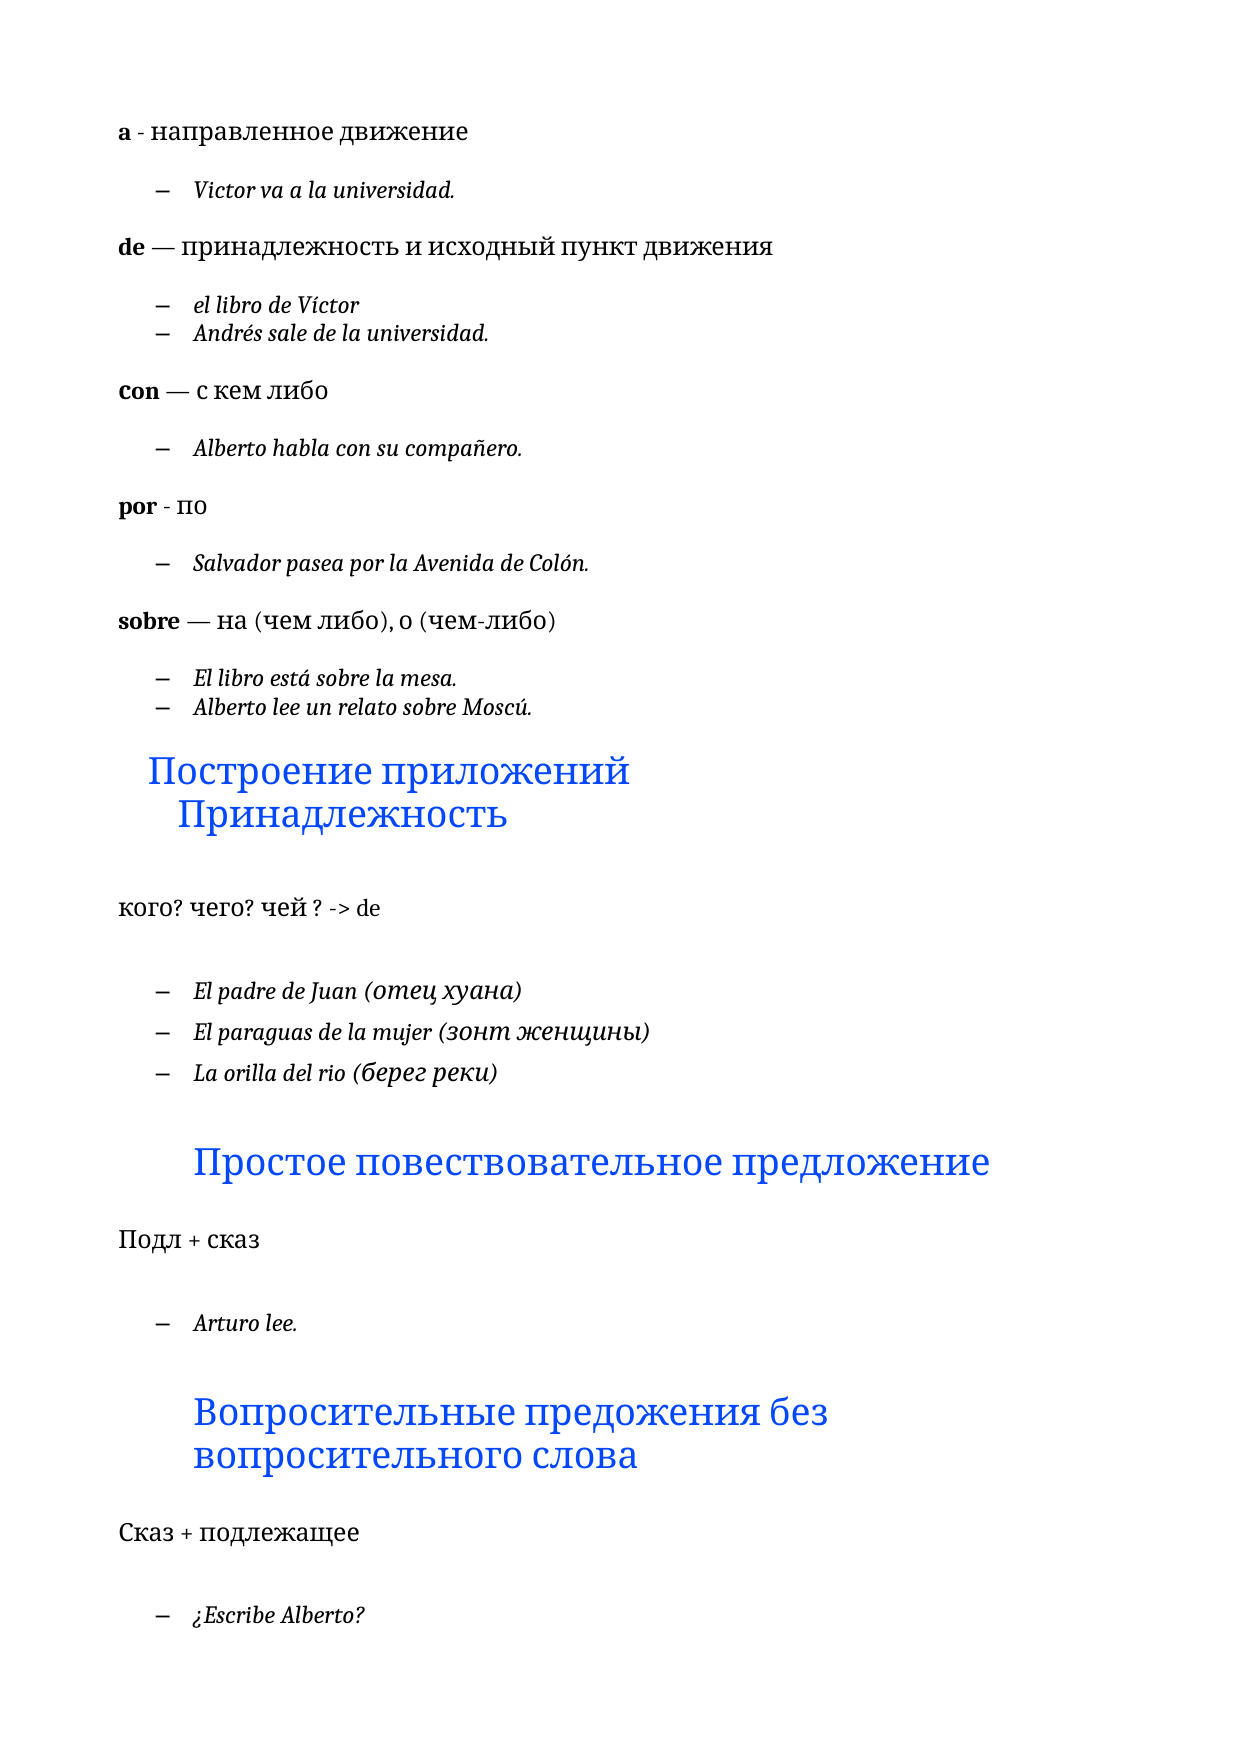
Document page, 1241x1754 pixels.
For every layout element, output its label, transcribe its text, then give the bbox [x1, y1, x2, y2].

text Подл + сказ [118, 1226, 1122, 1255]
text кого? чего? чей ? -> de [118, 894, 1122, 923]
text por - по [118, 492, 1122, 521]
list Andrés sale de la universidad. [156, 319, 1122, 348]
list Victor va a la universidad. [156, 176, 1122, 204]
list ¿Escribe Alberto? [156, 1601, 1122, 1630]
list Вопросительные предожения без вопросительного слова [156, 1391, 1122, 1477]
text Принадлежность [177, 794, 1122, 837]
list El paraguas de la mujer (зонт женщины) [156, 1018, 1122, 1047]
list Salvador pasea por la Avenida de Colón. [156, 549, 1122, 578]
text sobre — на (чем либо), о (чем-либо) [118, 607, 1122, 636]
text a - направленное движение [118, 118, 1122, 147]
list Alberto habla con su compañero. [156, 434, 1122, 463]
list Простое повествовательное предложение [156, 1142, 1122, 1185]
list Arturo lee. [156, 1309, 1122, 1337]
list el libro de Víctor [156, 291, 1122, 319]
text Построение приложений [148, 751, 1122, 794]
text de — принадлежность и исходный пункт движения [118, 233, 1122, 262]
text Сказ + подлежащее [118, 1519, 1122, 1547]
text сon — с кем либо [118, 377, 1122, 406]
list El libro está sobre la mesa. [156, 664, 1122, 693]
list Alberto lee un relato sobre Moscú. [156, 693, 1122, 722]
list La orilla del rio (берег реки) [156, 1059, 1122, 1088]
list El padre de Juan (отец хуана) [156, 977, 1122, 1006]
